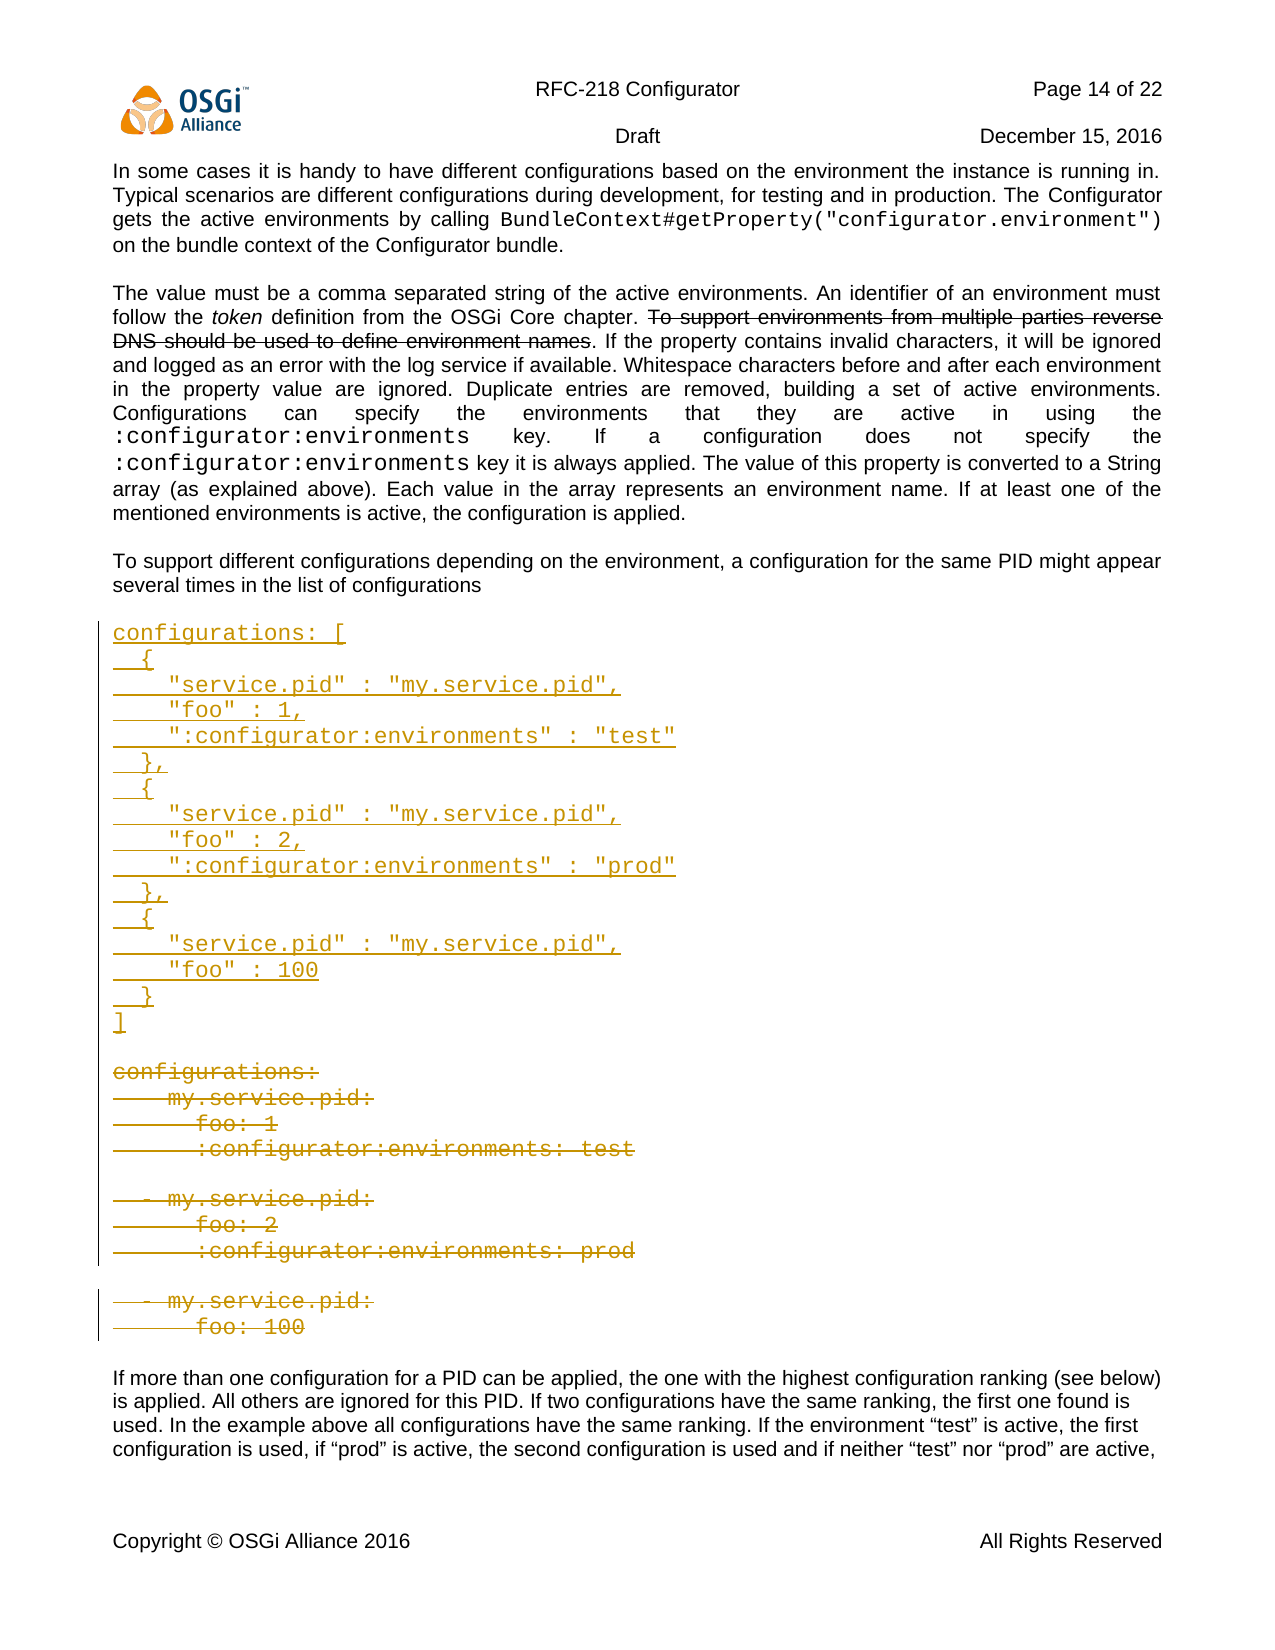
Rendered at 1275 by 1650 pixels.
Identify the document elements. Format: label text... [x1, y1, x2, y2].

picture [113, 78, 257, 142]
text { "service.pid" : "my.service.pid", "foo" : 100 } [112, 906, 1162, 1010]
text In some cases it is handy to have different configurations based on the environment the instance is running in. Typical scenarios are different configurations during development, for testing and in production. The Configurator gets the active environments by calling BundleContext#getProperty("configurator.environment") on the bundle context of the Configurator bundle. [112, 159, 1162, 257]
text }, [112, 880, 1162, 906]
text }, [112, 751, 1162, 777]
text To support different configurations depending on the environment, a configuration for the same PID might appear several times in the list of configurations [112, 549, 1162, 597]
text { "service.pid" : "my.service.pid", "foo" : 2, ":configurator:environments" : "prod" [112, 777, 1162, 880]
text The value must be a comma separated string of the active environments. An identifier of an environment must follow the token definition from the OSGi Core chapter. To support environments from multiple parties reverse DNS should be used to define environment names. If the property contains invalid characters, it will be ignored and logged as an error with the log service if available. Whitespace characters before and after each environment in the property value are ignored. Duplicate entries are removed, building a set of active environments. Configurations can specify the environments that they are active in using the :configurator:environments key. If a configuration does not specify the :configurator:environments key it is always applied. The value of this property is converted to a String array (as explained above). Each value in the array represents an environment name. If at least one of the mentioned environments is active, the configuration is applied. [112, 281, 1162, 525]
text ] [112, 1010, 1162, 1036]
text If more than one configuration for a PID can be applied, the one with the highest configuration ranking (see below) is applied. All others are ignored for this PID. If two configurations have the same ranking, the first one found is used. In the example above all configurations have the same ranking. If the environment “test” is active, the first configuration is used, if “prod” is active, the second configuration is used and if neither “test” nor “prod” are active, [112, 1365, 1162, 1461]
text configurations: [ { "service.pid" : "my.service.pid", "foo" : 1, ":configurator:environments" : "test" [112, 621, 1162, 751]
